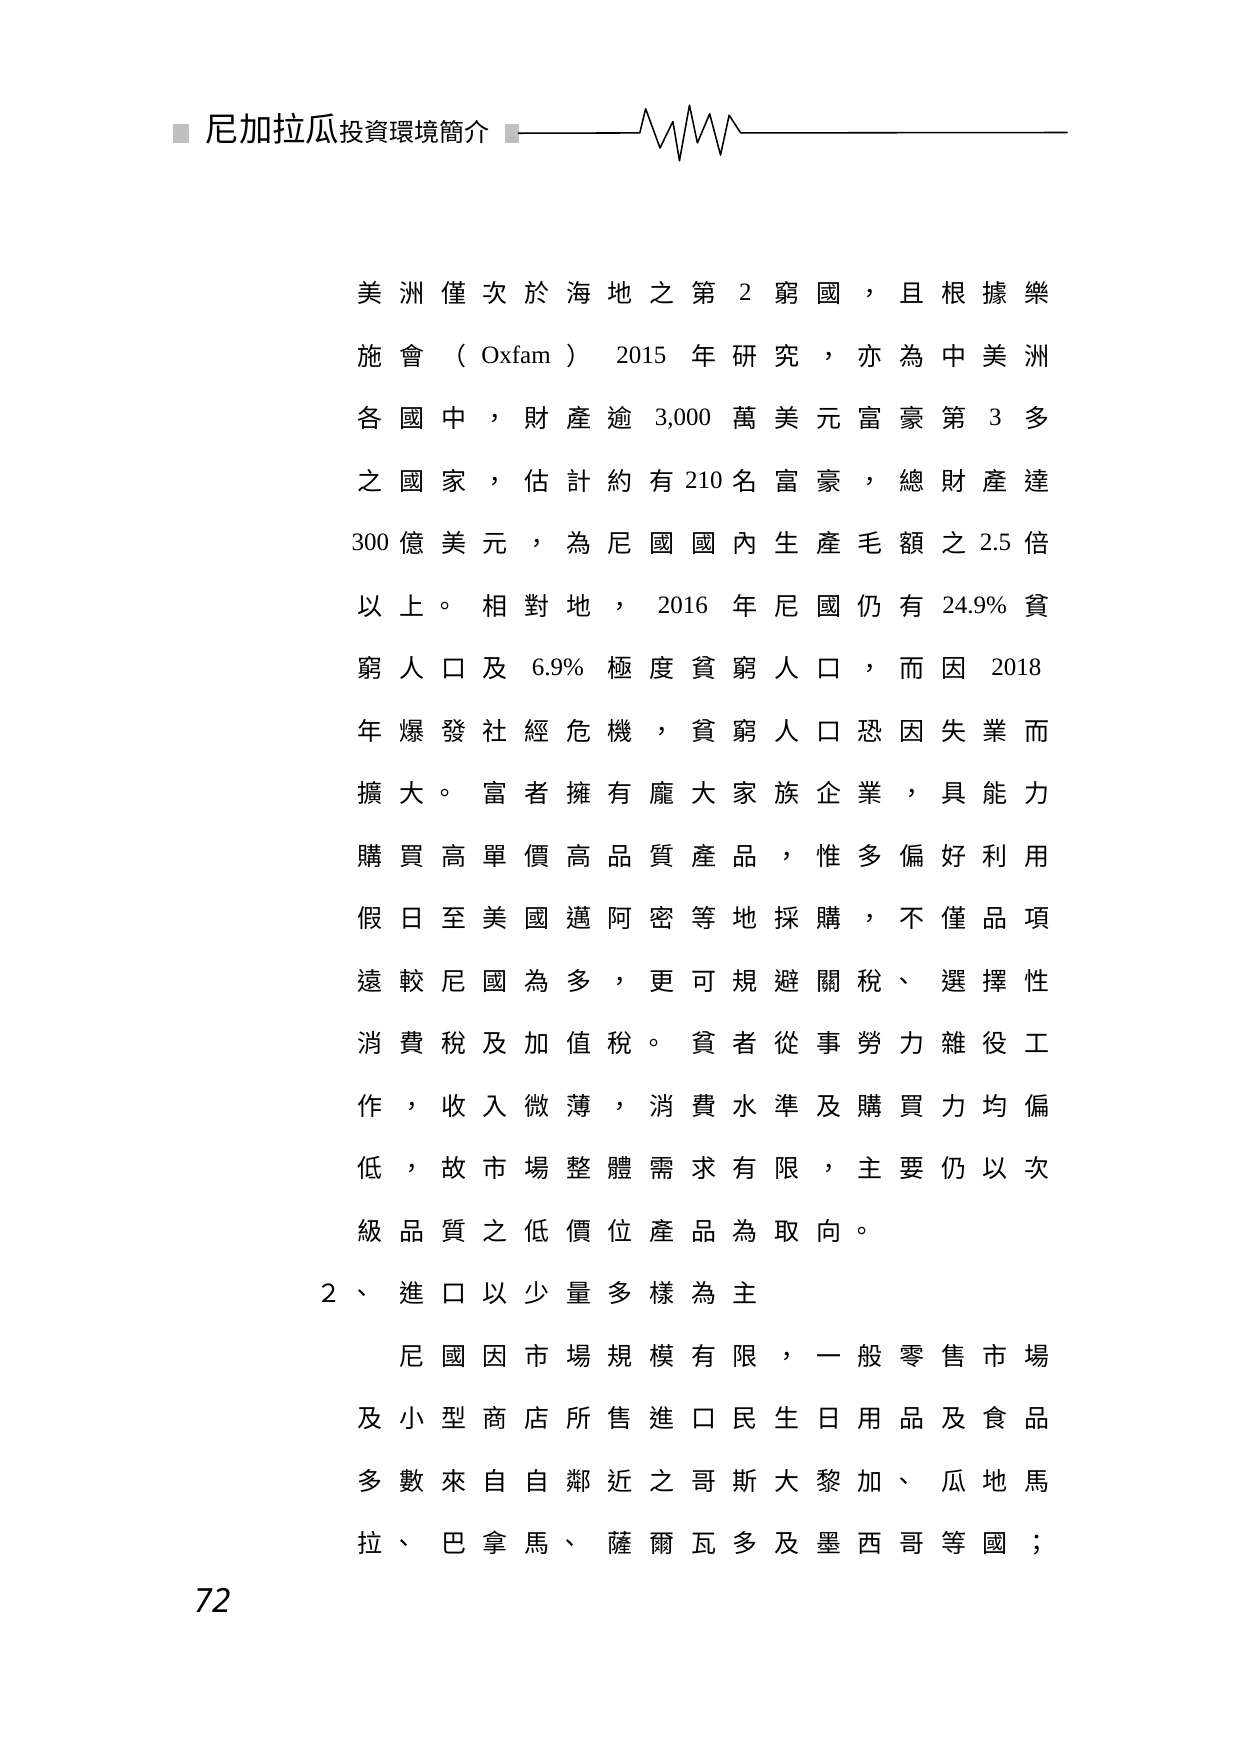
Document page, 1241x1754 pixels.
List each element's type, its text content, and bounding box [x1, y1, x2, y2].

text ２、進口以少量多樣為主 [281, 1250, 1058, 1313]
text 美洲僅次於海地之第2窮國，且根據樂施會（Oxfam）2015年研究，亦為中美洲各國中，財產逾3,000萬美元富豪第3多之國家，估計約有210名富豪，總財產達300億美元，為尼國國內生產毛額之2.5倍以上。相對地，2016年尼國仍有24.9%貧窮人口及6.9%極度貧窮人口，而因2018年爆發社經危機，貧窮人口恐因失業而擴大。富者擁有龐大家族企業，具能力購買高單價高品質產品，惟多偏好利用假日至美國邁阿密等地採購，不僅品項遠較尼國為多，更可規避關稅、選擇性消費稅及加值稅。貧者從事勞力雜役工作，收入微薄，消費水準及購買力均偏低，故市場整體需求有限，主要仍以次級品質之低價位產品為取向。 [330, 250, 1058, 1250]
text 尼國因市場規模有限，一般零售市場及小型商店所售進口民生日用品及食品多數來自自鄰近之哥斯大黎加、瓜地馬拉、巴拿馬、薩爾瓦多及墨西哥等國； [330, 1313, 1058, 1563]
